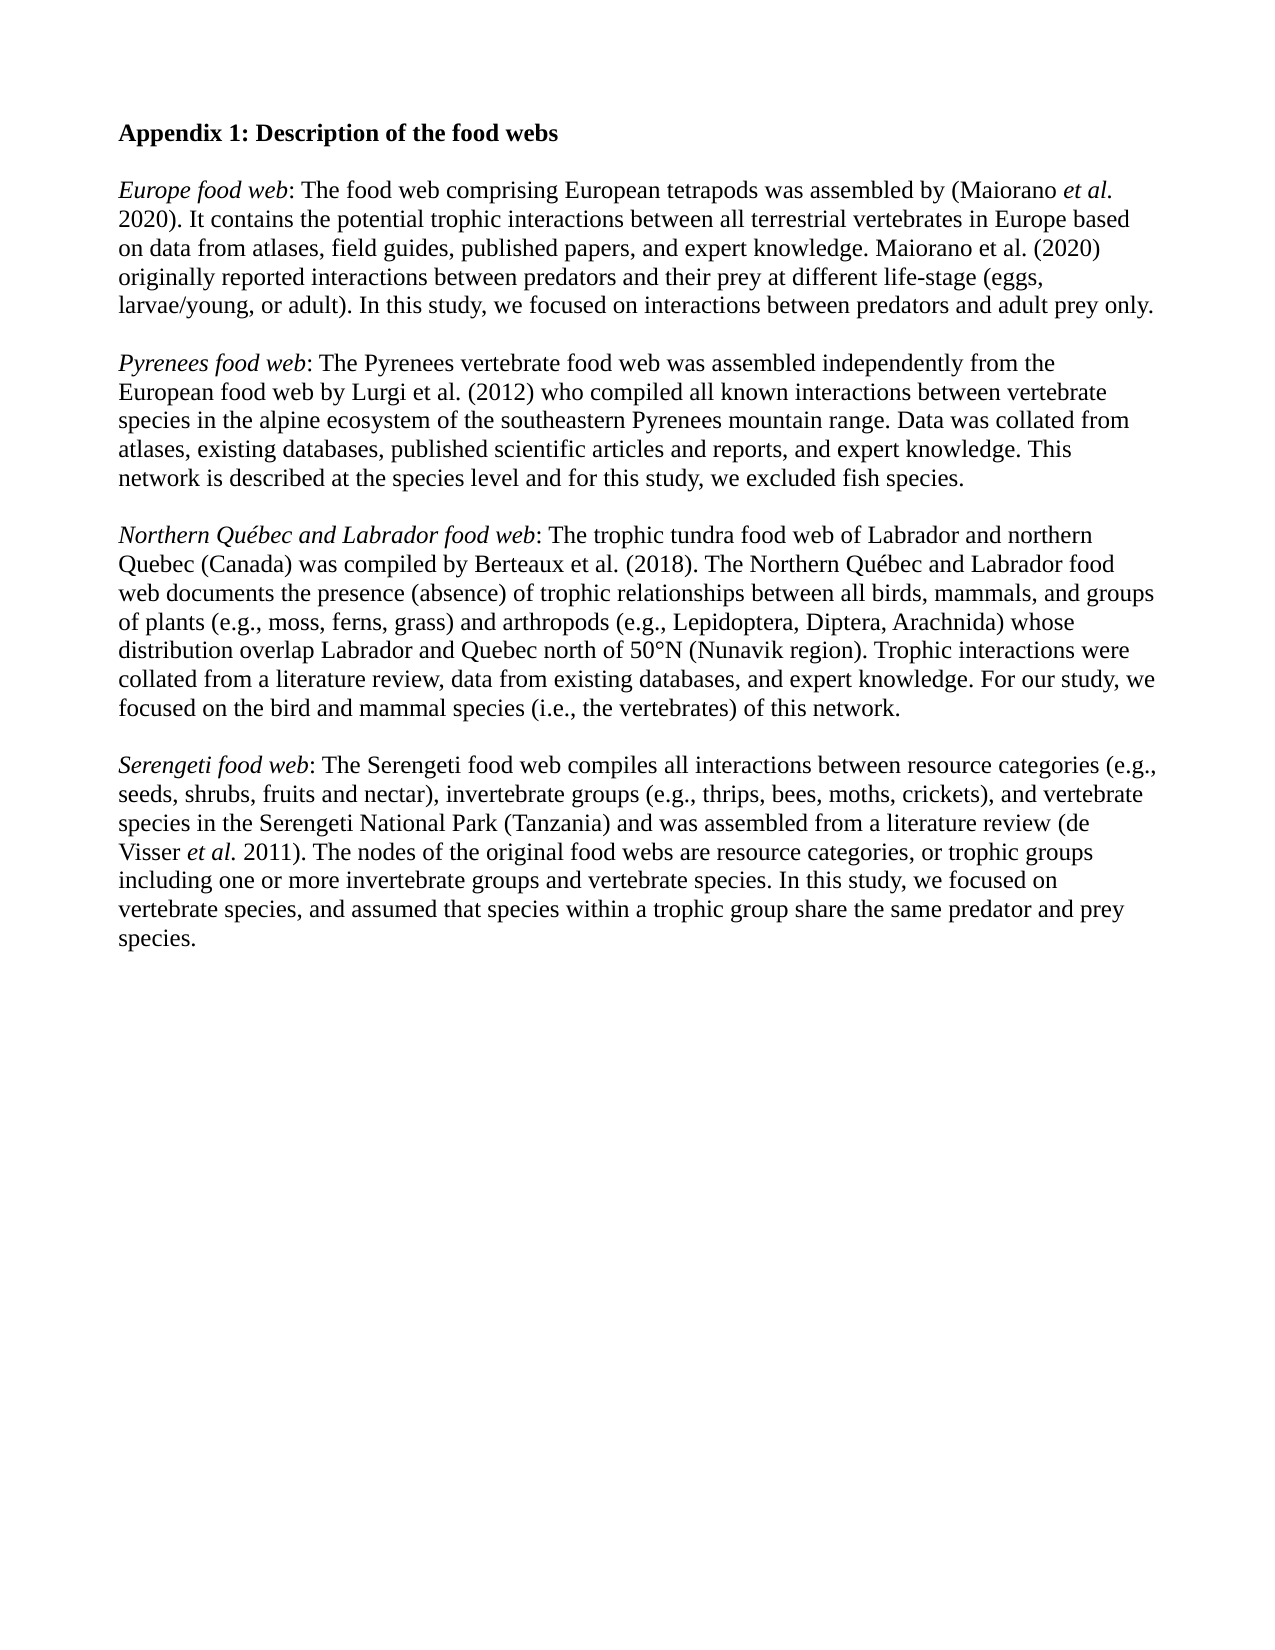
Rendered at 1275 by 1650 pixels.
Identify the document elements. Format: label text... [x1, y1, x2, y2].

text Europe food web: The food web comprising European tetrapods was assembled by (Maiorano et al. 2020). It contains the potential trophic interactions between all terrestrial vertebrates in Europe based on data from atlases, field guides, published papers, and expert knowledge. Maiorano et al. (2020) originally reported interactions between predators and their prey at different life-stage (eggs, larvae/young, or adult). In this study, we focused on interactions between predators and adult prey only. [118, 176, 1157, 319]
text Appendix 1: Description of the food webs [118, 118, 1157, 147]
text Pyrenees food web: The Pyrenees vertebrate food web was assembled independently from the European food web by Lurgi et al. (2012) who compiled all known interactions between vertebrate species in the alpine ecosystem of the southeastern Pyrenees mountain range. Data was collated from atlases, existing databases, published scientific articles and reports, and expert knowledge. This network is described at the species level and for this study, we excluded fish species. [118, 348, 1157, 492]
text Serengeti food web: The Serengeti food web compiles all interactions between resource categories (e.g., seeds, shrubs, fruits and nectar), invertebrate groups (e.g., thrips, bees, moths, crickets), and vertebrate species in the Serengeti National Park (Tanzania) and was assembled from a literature review (de Visser et al. 2011). The nodes of the original food webs are resource categories, or trophic groups including one or more invertebrate groups and vertebrate species. In this study, we focused on vertebrate species, and assumed that species within a trophic group share the same predator and prey species. [118, 751, 1157, 952]
text Northern Québec and Labrador food web: The trophic tundra food web of Labrador and northern Quebec (Canada) was compiled by Berteaux et al. (2018). The Northern Québec and Labrador food web documents the presence (absence) of trophic relationships between all birds, mammals, and groups of plants (e.g., moss, ferns, grass) and arthropods (e.g., Lepidoptera, Diptera, Arachnida) whose distribution overlap Labrador and Quebec north of 50°N (Nunavik region). Trophic interactions were collated from a literature review, data from existing databases, and expert knowledge. For our study, we focused on the bird and mammal species (i.e., the vertebrates) of this network. [118, 521, 1157, 722]
